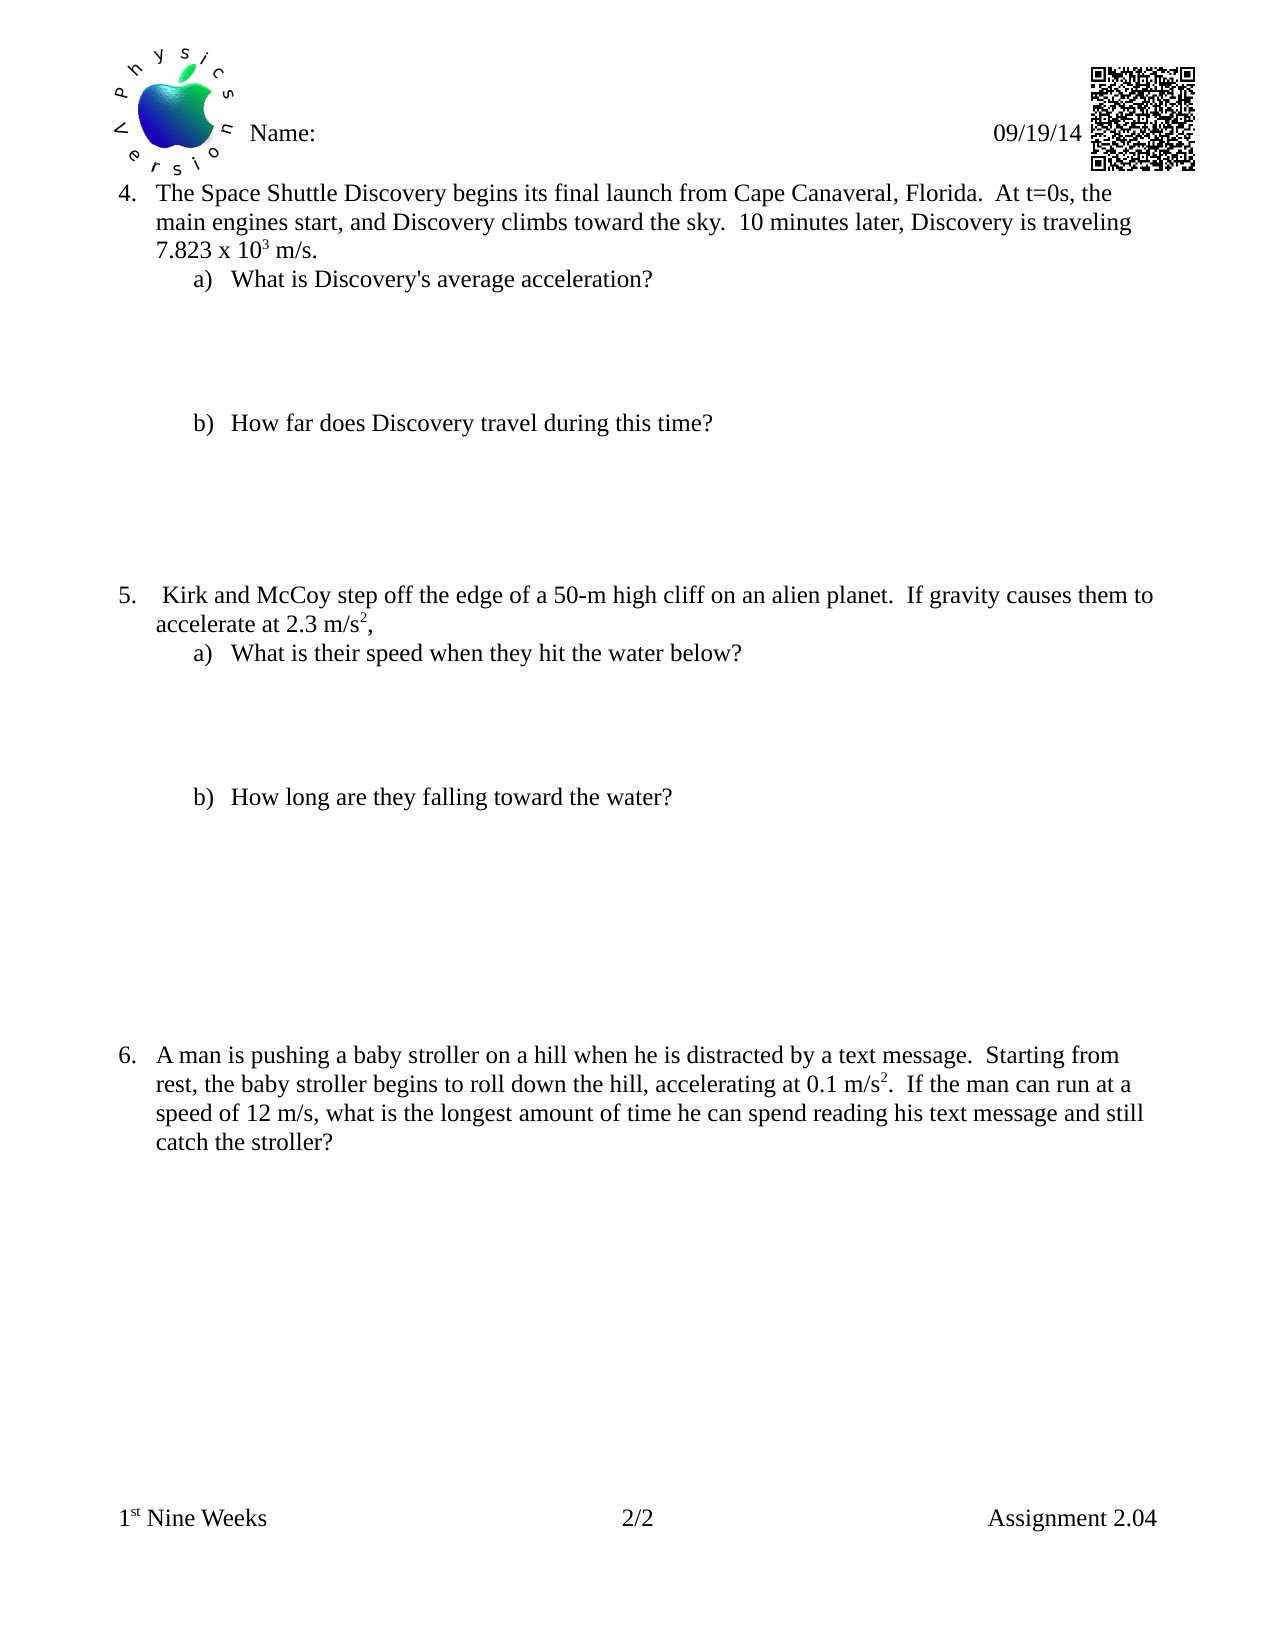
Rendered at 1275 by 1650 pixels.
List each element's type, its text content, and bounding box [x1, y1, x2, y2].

list A man is pushing a baby stroller on a hill when he is distracted by a text message. Starting from rest, the baby stroller begins to roll down the hill, accelerating at 0.1 m/s2. If the man can run at a speed of 12 m/s, what is the longest amount of time he can spend reading his text message and still catch the stroller? [118, 1041, 1157, 1156]
list What is Discovery's average acceleration? [193, 264, 1157, 293]
picture [113, 48, 234, 176]
picture [1082, 58, 1203, 179]
list The Space Shuttle Discovery begins its final launch from Cape Canaveral, Florida. At t=0s, the main engines start, and Discovery climbs toward the sky. 10 minutes later, Discovery is traveling 7.823 x 103 m/s. [118, 176, 1157, 264]
list What is their speed when they hit the water below? [193, 638, 1157, 667]
list Kirk and McCoy step off the edge of a 50-m high cliff on an alien planet. If gravity causes them to accelerate at 2.3 m/s2, [118, 581, 1157, 638]
list How far does Discovery travel during this time? [193, 408, 1157, 437]
list How long are they falling toward the water? [193, 782, 1157, 811]
